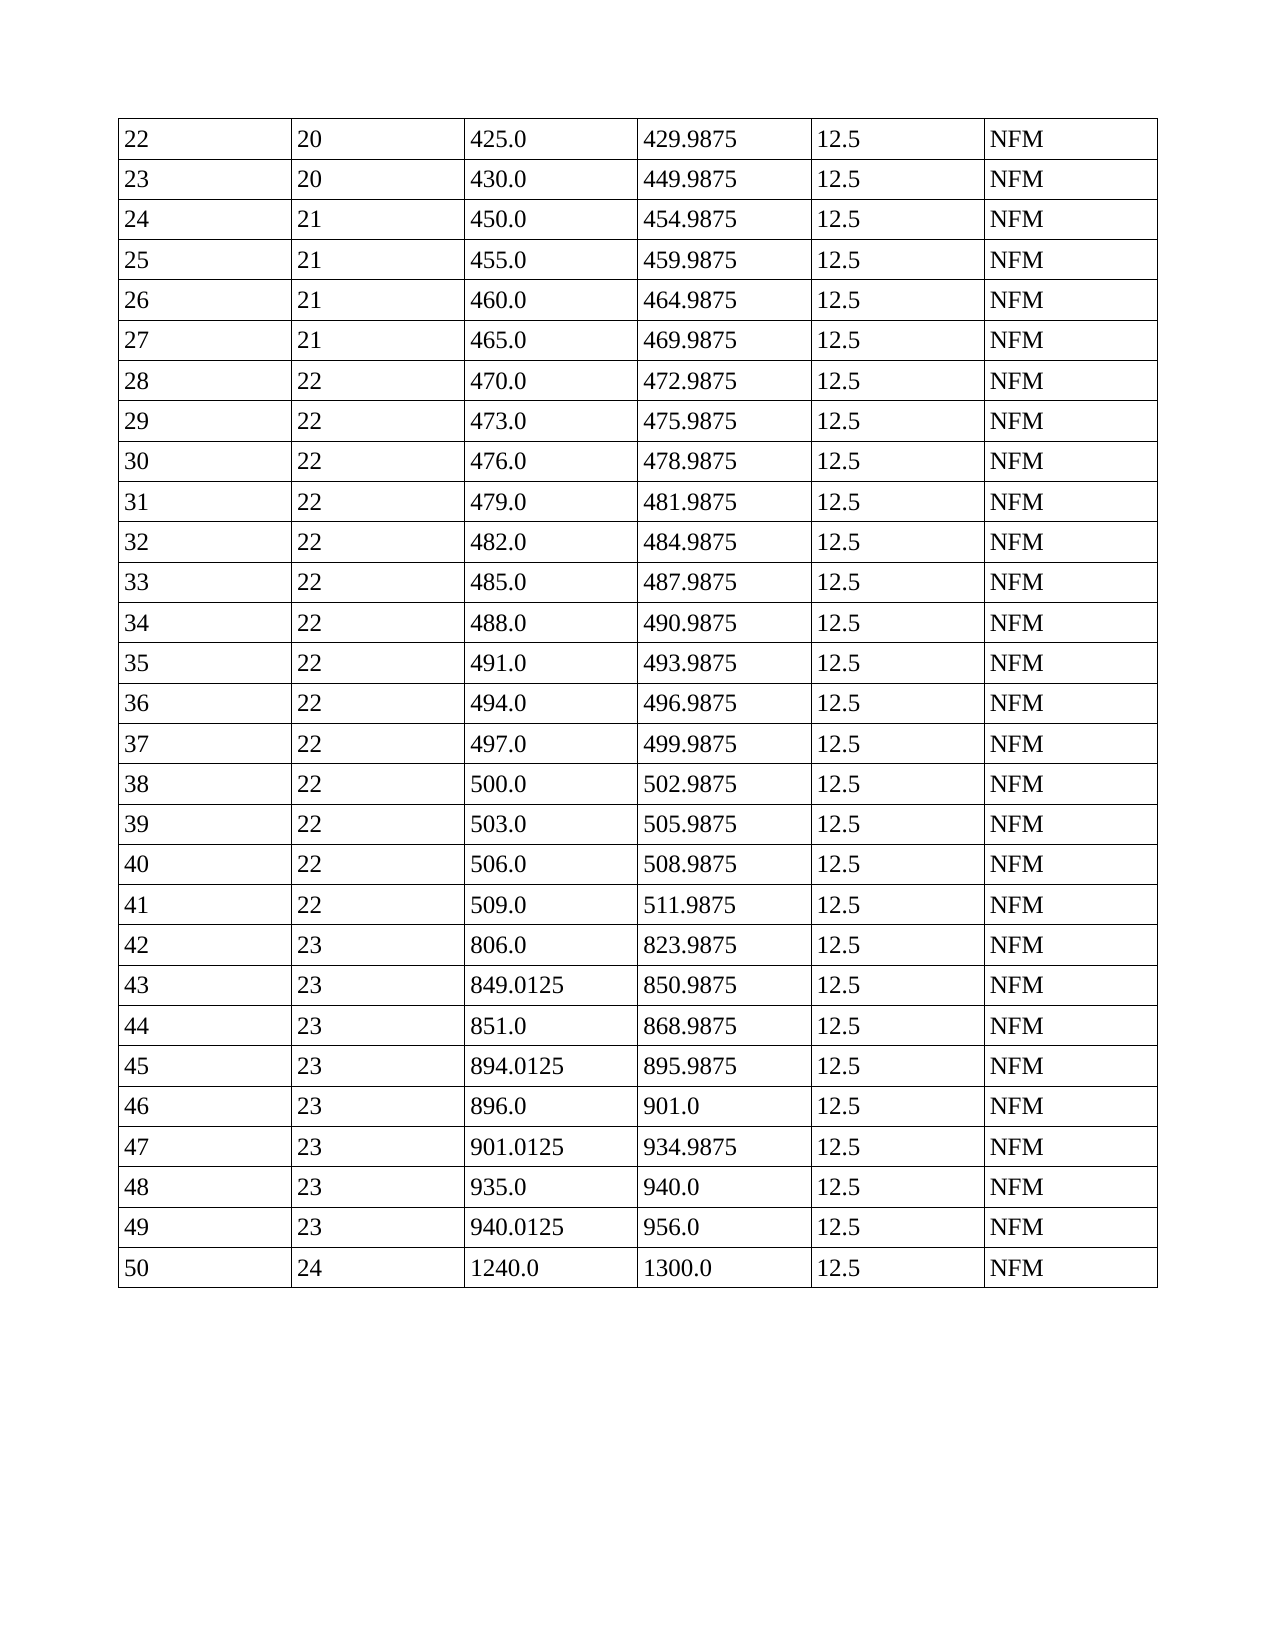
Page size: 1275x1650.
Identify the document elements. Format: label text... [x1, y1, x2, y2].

table_cell 21 [292, 321, 464, 360]
table_cell NFM [985, 1006, 1157, 1045]
table_cell 12.5 [812, 160, 984, 199]
table_cell 12.5 [812, 442, 984, 481]
table_cell 41 [119, 885, 291, 924]
table_cell 496.9875 [638, 684, 811, 723]
table_cell 509.0 [465, 885, 637, 924]
table_cell 455.0 [465, 240, 637, 279]
table_cell 49 [119, 1208, 291, 1247]
table_cell NFM [985, 845, 1157, 884]
table_cell 493.9875 [638, 643, 811, 682]
table_cell 46 [119, 1087, 291, 1126]
table_cell 22 [292, 845, 464, 884]
table_cell 25 [119, 240, 291, 279]
table_cell 22 [292, 522, 464, 562]
table_cell 12.5 [812, 805, 984, 844]
table_cell NFM [985, 925, 1157, 965]
table_cell 502.9875 [638, 764, 811, 803]
table_cell 39 [119, 805, 291, 844]
table_cell 500.0 [465, 764, 637, 803]
table_cell NFM [985, 482, 1157, 521]
table_cell 12.5 [812, 1167, 984, 1207]
table_cell 490.9875 [638, 603, 811, 642]
table_cell NFM [985, 1248, 1157, 1287]
table_cell 22 [292, 442, 464, 481]
table_cell 823.9875 [638, 925, 811, 965]
table_cell 497.0 [465, 724, 637, 763]
table_cell 20 [292, 119, 464, 158]
table_cell 849.0125 [465, 966, 637, 1005]
table_cell 22 [292, 885, 464, 924]
table_cell 12.5 [812, 361, 984, 400]
table_cell 956.0 [638, 1208, 811, 1247]
table_cell 29 [119, 401, 291, 441]
table_cell 22 [292, 764, 464, 803]
table_cell 12.5 [812, 764, 984, 803]
table_cell 12.5 [812, 1006, 984, 1045]
table_cell 1240.0 [465, 1248, 637, 1287]
table_cell NFM [985, 119, 1157, 158]
table_cell 469.9875 [638, 321, 811, 360]
table_cell 479.0 [465, 482, 637, 521]
table_cell 22 [292, 805, 464, 844]
table_cell 482.0 [465, 522, 637, 562]
table_cell 487.9875 [638, 563, 811, 602]
table_cell 24 [292, 1248, 464, 1287]
table_cell 23 [292, 1046, 464, 1086]
table_cell 450.0 [465, 200, 637, 239]
table_cell 12.5 [812, 1208, 984, 1247]
table_cell 23 [292, 1087, 464, 1126]
table_cell 21 [292, 200, 464, 239]
table_cell 488.0 [465, 603, 637, 642]
table_cell 430.0 [465, 160, 637, 199]
table_cell 806.0 [465, 925, 637, 965]
table_cell 901.0125 [465, 1127, 637, 1166]
table_cell 935.0 [465, 1167, 637, 1207]
table_cell 12.5 [812, 1248, 984, 1287]
table_cell 12.5 [812, 724, 984, 763]
table_cell NFM [985, 401, 1157, 441]
table_cell 42 [119, 925, 291, 965]
table_cell 494.0 [465, 684, 637, 723]
table_cell 37 [119, 724, 291, 763]
table_cell 449.9875 [638, 160, 811, 199]
table_cell 476.0 [465, 442, 637, 481]
table_cell 30 [119, 442, 291, 481]
table_cell 12.5 [812, 563, 984, 602]
table_cell NFM [985, 724, 1157, 763]
table_cell 475.9875 [638, 401, 811, 441]
table_cell 24 [119, 200, 291, 239]
table_cell NFM [985, 1208, 1157, 1247]
table_cell 32 [119, 522, 291, 562]
table_cell 47 [119, 1127, 291, 1166]
table_cell 484.9875 [638, 522, 811, 562]
table_cell 940.0125 [465, 1208, 637, 1247]
table_cell 23 [292, 1127, 464, 1166]
table_cell 22 [292, 401, 464, 441]
table_cell 23 [119, 160, 291, 199]
table_cell 33 [119, 563, 291, 602]
table_cell 425.0 [465, 119, 637, 158]
table_cell 895.9875 [638, 1046, 811, 1086]
table_cell 12.5 [812, 280, 984, 320]
table_cell 12.5 [812, 482, 984, 521]
table_cell 40 [119, 845, 291, 884]
table_cell NFM [985, 200, 1157, 239]
table_cell 473.0 [465, 401, 637, 441]
table_cell NFM [985, 240, 1157, 279]
table_cell 22 [292, 563, 464, 602]
table_cell 894.0125 [465, 1046, 637, 1086]
table_cell 31 [119, 482, 291, 521]
table_cell 934.9875 [638, 1127, 811, 1166]
table_cell 28 [119, 361, 291, 400]
table_cell 508.9875 [638, 845, 811, 884]
table_cell 470.0 [465, 361, 637, 400]
table_cell 868.9875 [638, 1006, 811, 1045]
table_cell NFM [985, 643, 1157, 682]
table_cell 481.9875 [638, 482, 811, 521]
table_cell 478.9875 [638, 442, 811, 481]
table_cell 454.9875 [638, 200, 811, 239]
table_cell 12.5 [812, 401, 984, 441]
table_cell 12.5 [812, 200, 984, 239]
table_cell NFM [985, 764, 1157, 803]
table_cell 35 [119, 643, 291, 682]
table_cell 26 [119, 280, 291, 320]
table_cell 464.9875 [638, 280, 811, 320]
table_cell 499.9875 [638, 724, 811, 763]
table_cell 503.0 [465, 805, 637, 844]
table_cell 12.5 [812, 966, 984, 1005]
table_cell NFM [985, 966, 1157, 1005]
table_cell 38 [119, 764, 291, 803]
table_cell 22 [292, 482, 464, 521]
table_cell 45 [119, 1046, 291, 1086]
table_cell 851.0 [465, 1006, 637, 1045]
table_cell 896.0 [465, 1087, 637, 1126]
table_cell NFM [985, 160, 1157, 199]
table_cell 12.5 [812, 925, 984, 965]
table_cell 22 [292, 361, 464, 400]
table_cell 940.0 [638, 1167, 811, 1207]
table_cell 901.0 [638, 1087, 811, 1126]
table_cell 429.9875 [638, 119, 811, 158]
table_cell NFM [985, 1127, 1157, 1166]
table_cell 22 [292, 643, 464, 682]
table_cell 43 [119, 966, 291, 1005]
table_cell 12.5 [812, 321, 984, 360]
table_cell NFM [985, 603, 1157, 642]
table_cell NFM [985, 1087, 1157, 1126]
table_cell NFM [985, 321, 1157, 360]
table_cell NFM [985, 280, 1157, 320]
table_cell 22 [119, 119, 291, 158]
table_cell NFM [985, 522, 1157, 562]
table_cell 505.9875 [638, 805, 811, 844]
table_cell NFM [985, 684, 1157, 723]
table_cell 20 [292, 160, 464, 199]
table_cell 1300.0 [638, 1248, 811, 1287]
table_cell 12.5 [812, 643, 984, 682]
table_cell NFM [985, 442, 1157, 481]
table_cell NFM [985, 805, 1157, 844]
table_cell 21 [292, 240, 464, 279]
table_cell NFM [985, 1046, 1157, 1086]
table_cell 23 [292, 925, 464, 965]
table_cell 506.0 [465, 845, 637, 884]
table_cell 491.0 [465, 643, 637, 682]
table_cell 485.0 [465, 563, 637, 602]
table_cell 511.9875 [638, 885, 811, 924]
table_cell 12.5 [812, 845, 984, 884]
table_cell NFM [985, 361, 1157, 400]
table_cell NFM [985, 1167, 1157, 1207]
table_cell 12.5 [812, 240, 984, 279]
table_cell 21 [292, 280, 464, 320]
table_cell 460.0 [465, 280, 637, 320]
table_cell 36 [119, 684, 291, 723]
table_cell 12.5 [812, 119, 984, 158]
table_cell 23 [292, 1006, 464, 1045]
table_cell 459.9875 [638, 240, 811, 279]
table_cell 50 [119, 1248, 291, 1287]
table_cell NFM [985, 885, 1157, 924]
table_cell 34 [119, 603, 291, 642]
table_cell 48 [119, 1167, 291, 1207]
table_cell 44 [119, 1006, 291, 1045]
table_cell 12.5 [812, 603, 984, 642]
table_cell 850.9875 [638, 966, 811, 1005]
table_cell 12.5 [812, 522, 984, 562]
table_cell 23 [292, 1167, 464, 1207]
table_cell 12.5 [812, 1046, 984, 1086]
table_cell 23 [292, 1208, 464, 1247]
table_cell 23 [292, 966, 464, 1005]
table_cell 12.5 [812, 885, 984, 924]
table_cell 12.5 [812, 1127, 984, 1166]
table_cell 12.5 [812, 684, 984, 723]
table_cell NFM [985, 563, 1157, 602]
table_cell 12.5 [812, 1087, 984, 1126]
table_cell 27 [119, 321, 291, 360]
table_cell 22 [292, 724, 464, 763]
table_cell 22 [292, 603, 464, 642]
table_cell 22 [292, 684, 464, 723]
table_cell 472.9875 [638, 361, 811, 400]
table_cell 465.0 [465, 321, 637, 360]
